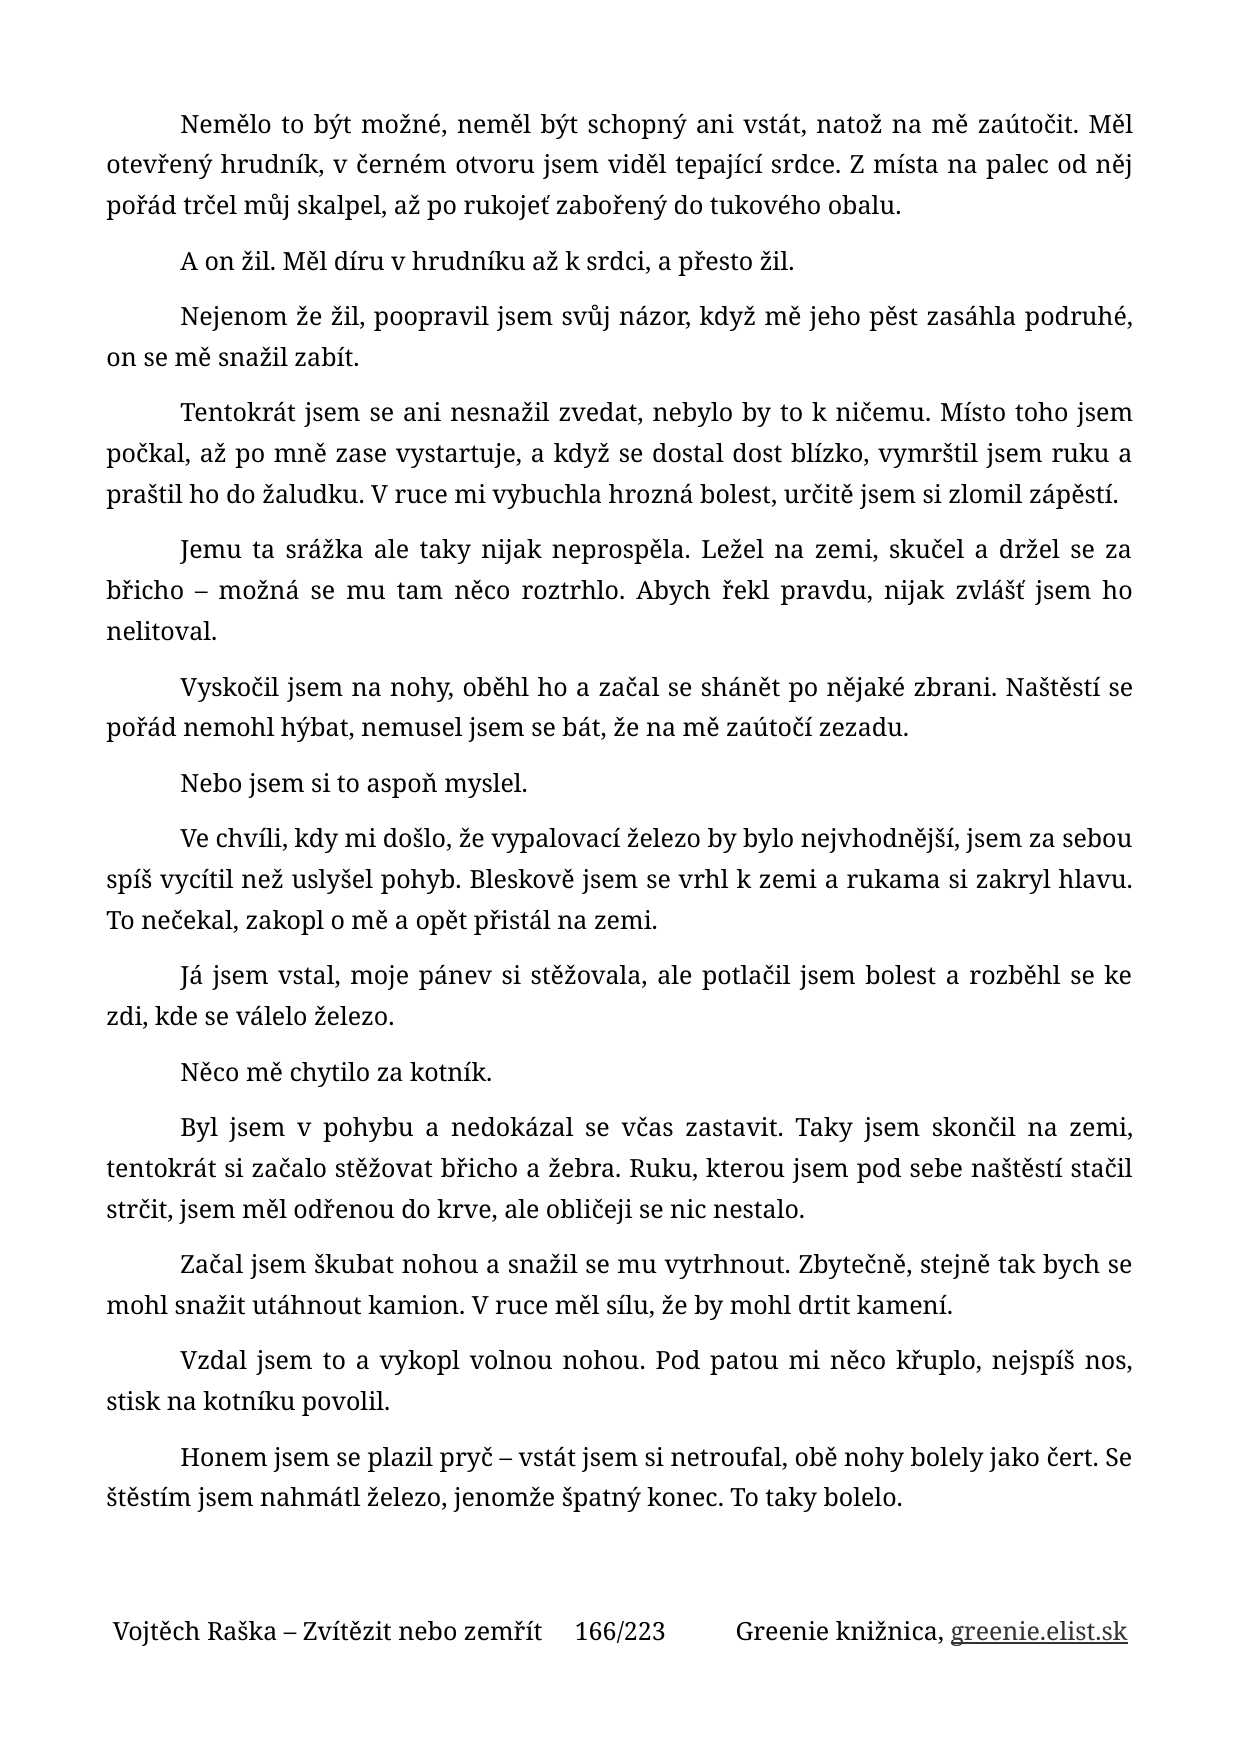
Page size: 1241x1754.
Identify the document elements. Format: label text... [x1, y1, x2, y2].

text Byl jsem v pohybu a nedokázal se včas zastavit. Taky jsem skončil na zemi, tentokrát si začalo stěžovat břicho a žebra. Ruku, kterou jsem pod sebe naštěstí stačil strčit, jsem měl odřenou do krve, ale obličeji se nic nestalo. [106, 1109, 1134, 1225]
text Jemu ta srážka ale taky nijak neprospěla. Ležel na zemi, skučel a držel se za břicho – možná se mu tam něco roztrhlo. Abych řekl pravdu, nijak zvlášť jsem ho nelitoval. [106, 532, 1134, 648]
text Začal jsem škubat nohou a snažil se mu vytrhnout. Zbytečně, stejně tak bych se mohl snažit utáhnout kamion. V ruce měl sílu, že by mohl drtit kamení. [106, 1247, 1134, 1322]
text A on žil. Měl díru v hrudníku až k srdci, a přesto žil. [106, 243, 1134, 277]
text Nejenom že žil, poopravil jsem svůj názor, když mě jeho pěst zasáhla podruhé, on se mě snažil zabít. [106, 299, 1134, 374]
text Něco mě chytilo za kotník. [106, 1054, 1134, 1088]
text Tentokrát jsem se ani nesnažil zvedat, nebylo by to k ničemu. Místo toho jsem počkal, až po mně zase vystartuje, a když se dostal dost blízko, vymrštil jsem ruku a praštil ho do žaludku. V ruce mi vybuchla hrozná bolest, určitě jsem si zlomil zápěstí. [106, 395, 1134, 511]
text Já jsem vstal, moje pánev si stěžovala, ale potlačil jsem bolest a rozběhl se ke zdi, kde se válelo železo. [106, 958, 1134, 1033]
text Nebo jsem si to aspoň myslel. [106, 765, 1134, 799]
text Honem jsem se plazil pryč – vstát jsem si netroufal, obě nohy bolely jako čert. Se štěstím jsem nahmátl železo, jenomže špatný konec. To taky bolelo. [106, 1439, 1134, 1514]
text Ve chvíli, kdy mi došlo, že vypalovací železo by bylo nejvhodnější, jsem za sebou spíš vycítil než uslyšel pohyb. Bleskově jsem se vrhl k zemi a rukama si zakryl hlavu. To nečekal, zakopl o mě a opět přistál na zemi. [106, 821, 1134, 937]
text Nemělo to být možné, neměl být schopný ani vstát, natož na mě zaútočit. Měl otevřený hrudník, v černém otvoru jsem viděl tepající srdce. Z místa na palec od něj pořád trčel můj skalpel, až po rukojeť zabořený do tukového obalu. [106, 106, 1134, 222]
text Vzdal jsem to a vykopl volnou nohou. Pod patou mi něco křuplo, nejspíš nos, stisk na kotníku povolil. [106, 1343, 1134, 1418]
text Vyskočil jsem na nohy, oběhl ho a začal se shánět po nějaké zbrani. Naštěstí se pořád nemohl hýbat, nemusel jsem se bát, že na mě zaútočí zezadu. [106, 669, 1134, 744]
